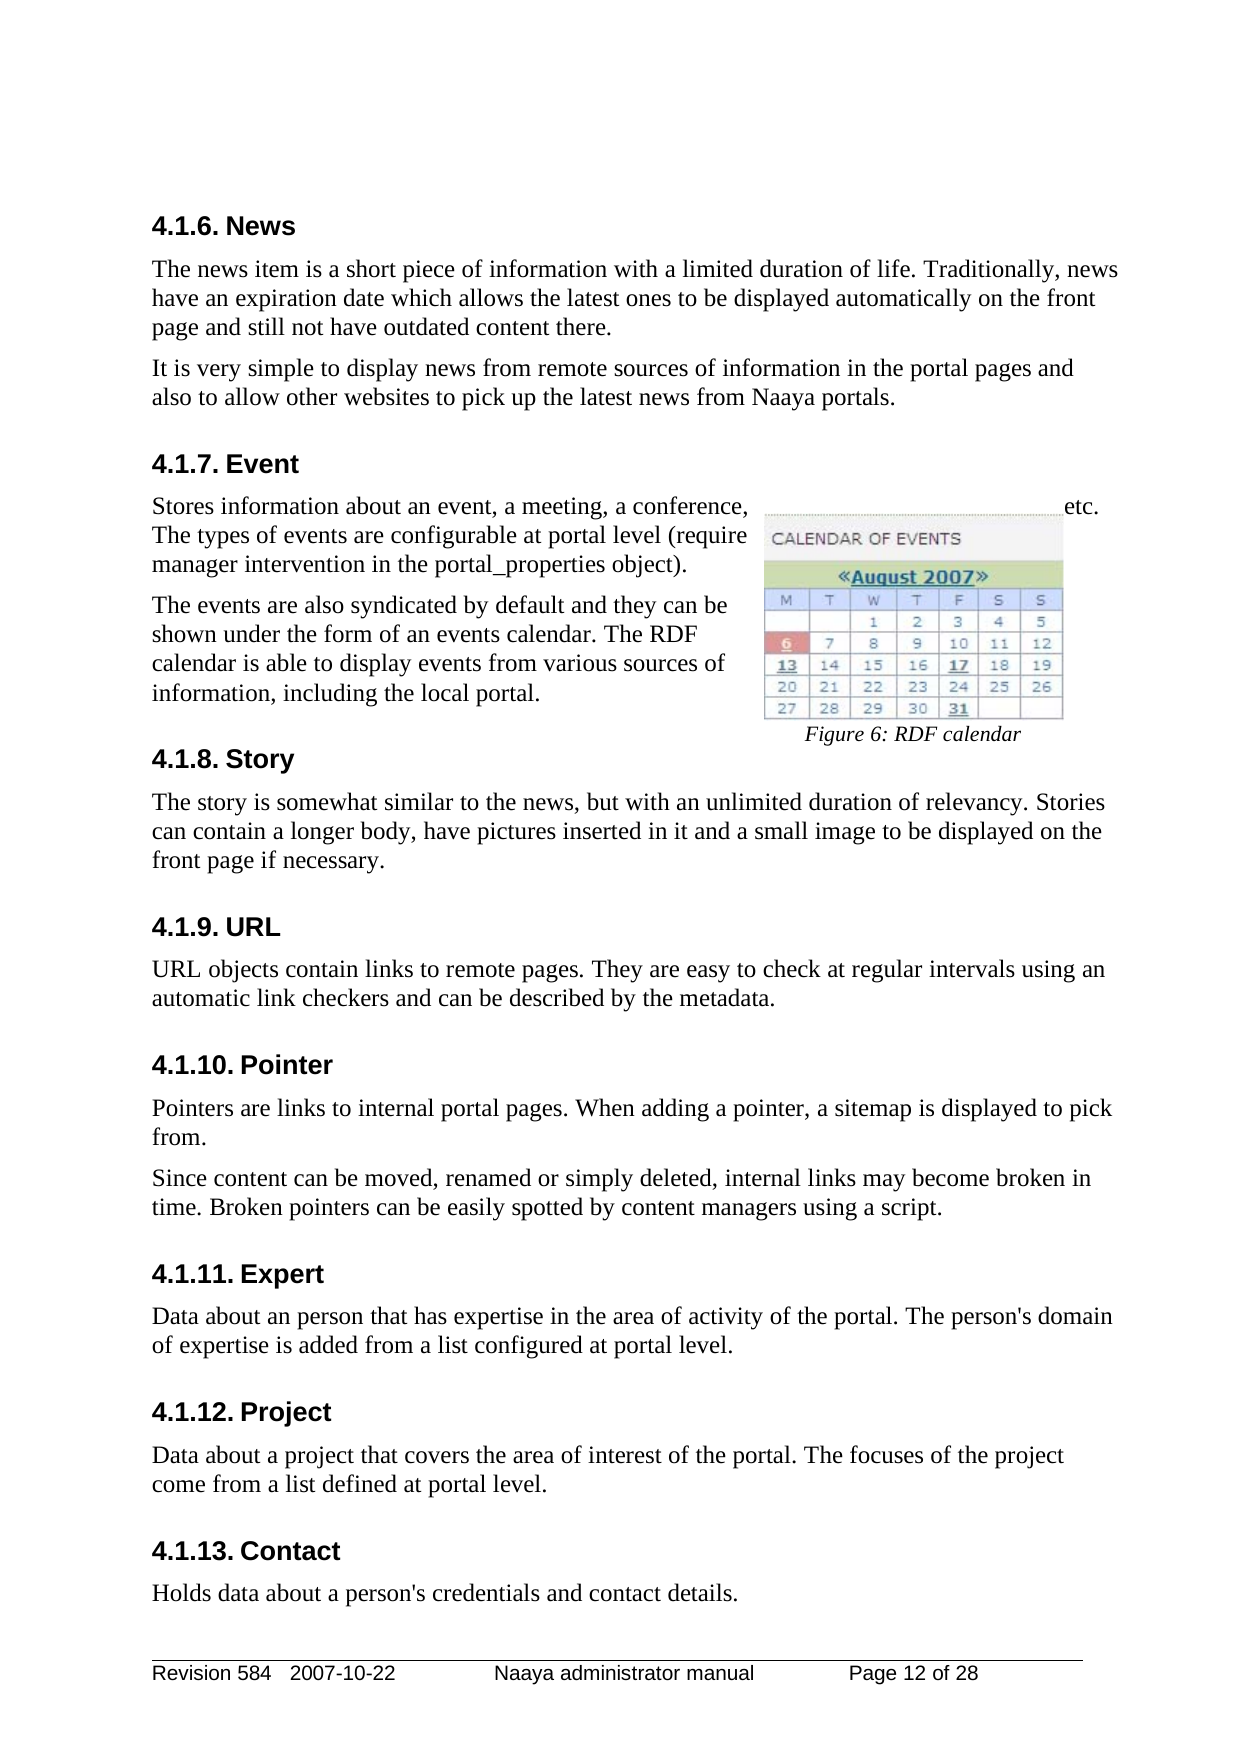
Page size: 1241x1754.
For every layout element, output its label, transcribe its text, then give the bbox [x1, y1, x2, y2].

text Figure 6: RDF calendar [764, 721, 1064, 746]
subtitle URL [152, 911, 1120, 942]
text Holds data about a person's credentials and contact details. [152, 1578, 1120, 1607]
subtitle Expert [152, 1257, 1120, 1288]
text Data about a project that covers the area of interest of the portal. The focuses of the project come from a list defined at portal level. [152, 1439, 1120, 1498]
text The news item is a short piece of information with a limited duration of life. Traditionally, news have an expiration date which allows the latest ones to be displayed automatically on the front page and still not have outdated content there. [152, 254, 1120, 341]
text It is very simple to display news from remote sources of information in the portal pages and also to allow other websites to pick up the latest news from Naaya portals. [152, 353, 1120, 411]
subtitle Story [152, 743, 1120, 774]
text Data about an person that has expertise in the area of activity of the portal. The person's domain of expertise is added from a list configured at portal level. [152, 1301, 1120, 1359]
subtitle News [152, 210, 1120, 241]
text Pointers are links to internal portal pages. When adding a pointer, a sitemap is displayed to pick from. [152, 1093, 1120, 1151]
text Since content can be moved, renamed or simply deleted, internal links may become broken in time. Broken pointers can be easily spotted by content managers using a script. [152, 1163, 1120, 1221]
subtitle Event [152, 448, 1120, 479]
picture [764, 513, 1064, 721]
text URL objects contain links to remote pages. They are easy to check at regular intervals using an automatic link checkers and can be described by the metadata. [152, 954, 1120, 1012]
text The story is somewhat similar to the news, but with an unlimited duration of relevancy. Stories can contain a longer body, have pictures inserted in it and a small image to be displayed on the front page if necessary. [152, 787, 1120, 874]
subtitle Pointer [152, 1049, 1120, 1080]
text Stores information about an event, a meeting, a conference, etc. The types of events are configurable at portal level (require manager intervention in the portal_properties object). [152, 491, 1120, 578]
text The events are also syndicated by default and they can be shown under the form of an events calendar. The RDF calendar is able to display events from various sources of information, including the local portal. [152, 590, 764, 706]
subtitle Contact [152, 1534, 1120, 1565]
text [1064, 590, 1120, 706]
subtitle Project [152, 1396, 1120, 1427]
